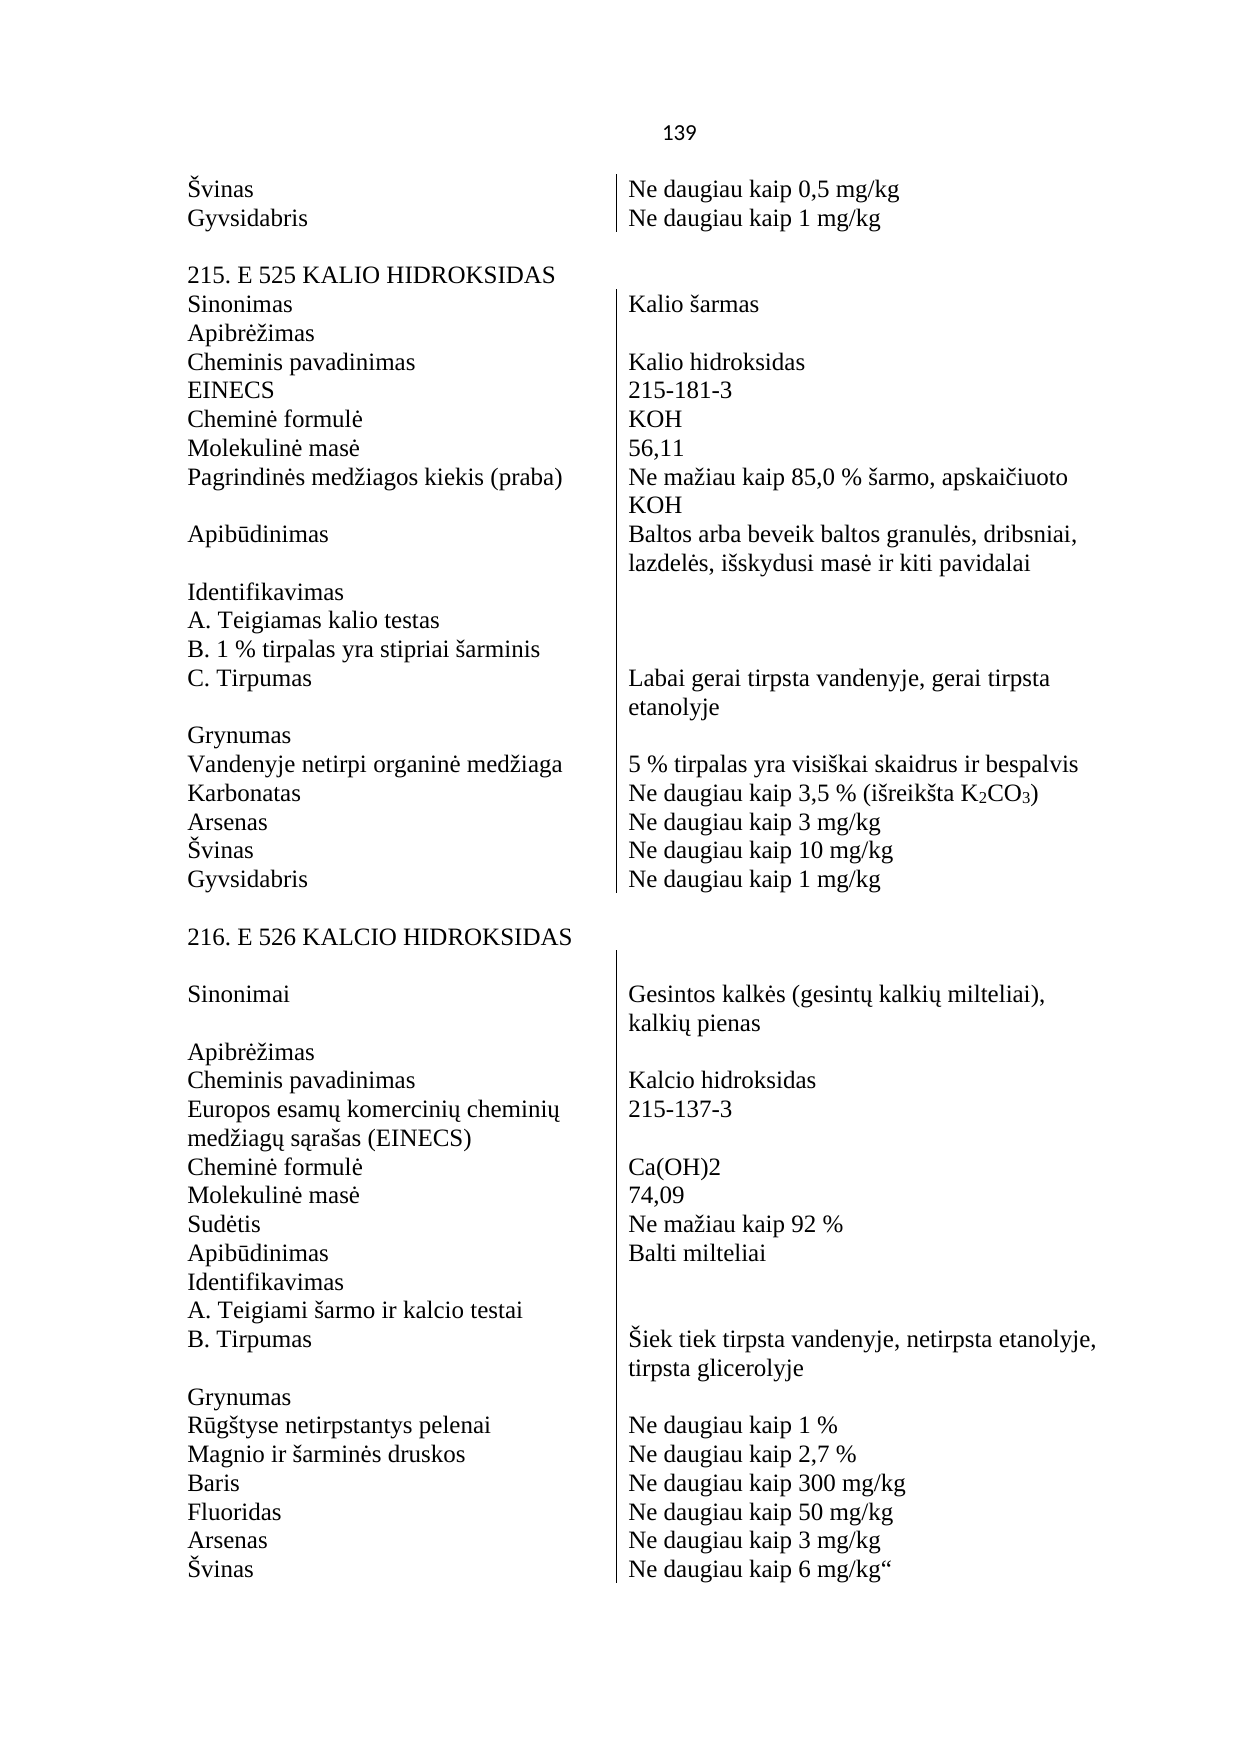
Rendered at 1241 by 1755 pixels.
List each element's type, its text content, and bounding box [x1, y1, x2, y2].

table_cell [617, 577, 1116, 605]
table_cell 215-181-3 [617, 375, 1116, 404]
table_cell [1116, 1439, 1121, 1468]
table_cell [1116, 232, 1121, 289]
table_cell Grynumas [176, 720, 616, 749]
table_cell [1116, 979, 1121, 1037]
table_cell Molekulinė masė [176, 1180, 616, 1209]
table_cell [1116, 605, 1121, 634]
table_cell B. Tirpumas [176, 1324, 616, 1382]
table_cell [617, 720, 1116, 749]
table_cell [1116, 950, 1121, 979]
table_cell [617, 1295, 1116, 1324]
table_cell [1116, 577, 1121, 605]
table_cell [1116, 1238, 1121, 1267]
table_cell [1116, 1180, 1121, 1209]
table_cell C. Tirpumas [176, 663, 616, 720]
table_cell Sudėtis [176, 1209, 616, 1238]
table_cell [1116, 347, 1121, 375]
table_cell [1116, 1554, 1121, 1583]
table_cell [1116, 1209, 1121, 1238]
table_cell [1116, 1525, 1121, 1554]
table_cell Ne daugiau kaip 0,5 mg/kg [617, 174, 1116, 203]
table_cell B. 1 % tirpalas yra stipriai šarminis [176, 634, 616, 663]
table_cell [1116, 462, 1121, 519]
table_cell Švinas [176, 174, 616, 203]
table_cell Arsenas [176, 807, 616, 835]
table_cell Ne daugiau kaip 1 mg/kg [617, 203, 1116, 232]
table_cell Ne daugiau kaip 2,7 % [617, 1439, 1116, 1468]
table_cell [1116, 1324, 1121, 1382]
table_cell Kalio hidroksidas [617, 347, 1116, 375]
table_cell [1116, 1267, 1121, 1295]
table_cell Sinonimai [176, 979, 616, 1037]
table_cell Ne mažiau kaip 85,0 % šarmo, apskaičiuoto KOH [617, 462, 1116, 519]
table_cell Švinas [176, 835, 616, 864]
table_cell Ne daugiau kaip 300 mg/kg [617, 1468, 1116, 1497]
table_cell [1116, 778, 1121, 807]
table_cell Cheminė formulė [176, 404, 616, 433]
table_cell 216. E 526 KALCIO HIDROKSIDAS [176, 893, 1116, 950]
table_cell Identifikavimas [176, 1267, 616, 1295]
table_cell Apibūdinimas [176, 1238, 616, 1267]
table_cell Ne daugiau kaip 50 mg/kg [617, 1497, 1116, 1525]
table_cell 5 % tirpalas yra visiškai skaidrus ir bespalvis [617, 749, 1116, 778]
table_cell [617, 950, 1116, 979]
table_cell [1116, 720, 1121, 749]
table_cell [617, 1382, 1116, 1410]
table_cell [176, 950, 616, 979]
table_cell [617, 634, 1116, 663]
table_cell Fluoridas [176, 1497, 616, 1525]
table_cell Karbonatas [176, 778, 616, 807]
table_cell [1116, 1094, 1121, 1152]
table_cell A. Teigiami šarmo ir kalcio testai [176, 1295, 616, 1324]
table_cell [617, 1037, 1116, 1065]
table_cell [1116, 1497, 1121, 1525]
table_cell [1116, 1065, 1121, 1094]
table_cell Apibūdinimas [176, 519, 616, 577]
table_cell [1116, 289, 1121, 318]
table_cell Švinas [176, 1554, 616, 1583]
table_cell 56,11 [617, 433, 1116, 462]
table_cell Vandenyje netirpi organinė medžiaga [176, 749, 616, 778]
table_cell Ne daugiau kaip 3,5 % (išreikšta K2CO3) [617, 778, 1116, 807]
table_cell Europos esamų komercinių cheminių medžiagų sąrašas (EINECS) [176, 1094, 616, 1152]
table_cell Kalcio hidroksidas [617, 1065, 1116, 1094]
table_cell Apibrėžimas [176, 1037, 616, 1065]
table_cell 74,09 [617, 1180, 1116, 1209]
table_cell Baris [176, 1468, 616, 1497]
table_cell [1116, 1037, 1121, 1065]
table_cell Ne mažiau kaip 92 % [617, 1209, 1116, 1238]
table_cell Arsenas [176, 1525, 616, 1554]
table_cell Ne daugiau kaip 3 mg/kg [617, 807, 1116, 835]
table_cell Ne daugiau kaip 3 mg/kg [617, 1525, 1116, 1554]
table_cell Gesintos kalkės (gesintų kalkių milteliai), kalkių pienas [617, 979, 1116, 1037]
table_cell [1116, 375, 1121, 404]
table_cell [1116, 404, 1121, 433]
table_cell [1116, 203, 1121, 232]
table_cell Balti milteliai [617, 1238, 1116, 1267]
table_cell Ne daugiau kaip 1 mg/kg [617, 864, 1116, 893]
table_cell [1116, 835, 1121, 864]
table_cell Pagrindinės medžiagos kiekis (praba) [176, 462, 616, 519]
table_cell Identifikavimas [176, 577, 616, 605]
table_cell Apibrėžimas [176, 318, 616, 347]
table_cell [1116, 1410, 1121, 1439]
table_cell 215-137-3 [617, 1094, 1116, 1152]
table_cell [1116, 174, 1121, 203]
table_cell [1116, 807, 1121, 835]
table_cell Cheminė formulė [176, 1152, 616, 1180]
table_cell Sinonimas [176, 289, 616, 318]
table_cell Ne daugiau kaip 10 mg/kg [617, 835, 1116, 864]
table_cell Ca(OH)2 [617, 1152, 1116, 1180]
table_cell [1116, 519, 1121, 577]
table_cell Labai gerai tirpsta vandenyje, gerai tirpsta etanolyje [617, 663, 1116, 720]
table_cell Gyvsidabris [176, 203, 616, 232]
table_cell EINECS [176, 375, 616, 404]
table_cell [1116, 1382, 1121, 1410]
table_cell [1116, 1468, 1121, 1497]
table_cell Cheminis pavadinimas [176, 347, 616, 375]
table_cell [1116, 1152, 1121, 1180]
table_cell Kalio šarmas [617, 289, 1116, 318]
table_cell [617, 318, 1116, 347]
table_cell [1116, 1295, 1121, 1324]
table_cell 215. E 525 KALIO HIDROKSIDAS [176, 232, 1116, 289]
table_cell [617, 605, 1116, 634]
table_cell [1116, 634, 1121, 663]
table_cell Cheminis pavadinimas [176, 1065, 616, 1094]
table_cell [1116, 893, 1121, 950]
table_cell Grynumas [176, 1382, 616, 1410]
table_cell [617, 1267, 1116, 1295]
table_cell [1116, 864, 1121, 893]
table_cell Magnio ir šarminės druskos [176, 1439, 616, 1468]
table_cell Ne daugiau kaip 6 mg/kg“ [617, 1554, 1116, 1583]
table_cell Šiek tiek tirpsta vandenyje, netirpsta etanolyje, tirpsta glicerolyje [617, 1324, 1116, 1382]
table_cell Ne daugiau kaip 1 % [617, 1410, 1116, 1439]
table_cell [1116, 663, 1121, 720]
table_cell [1116, 749, 1121, 778]
table_cell KOH [617, 404, 1116, 433]
table_cell Molekulinė masė [176, 433, 616, 462]
table_cell [1116, 318, 1121, 347]
table_cell Baltos arba beveik baltos granulės, dribsniai, lazdelės, išskydusi masė ir kiti pavidalai [617, 519, 1116, 577]
table_cell Gyvsidabris [176, 864, 616, 893]
table_cell A. Teigiamas kalio testas [176, 605, 616, 634]
table_cell [1116, 433, 1121, 462]
table_cell Rūgštyse netirpstantys pelenai [176, 1410, 616, 1439]
